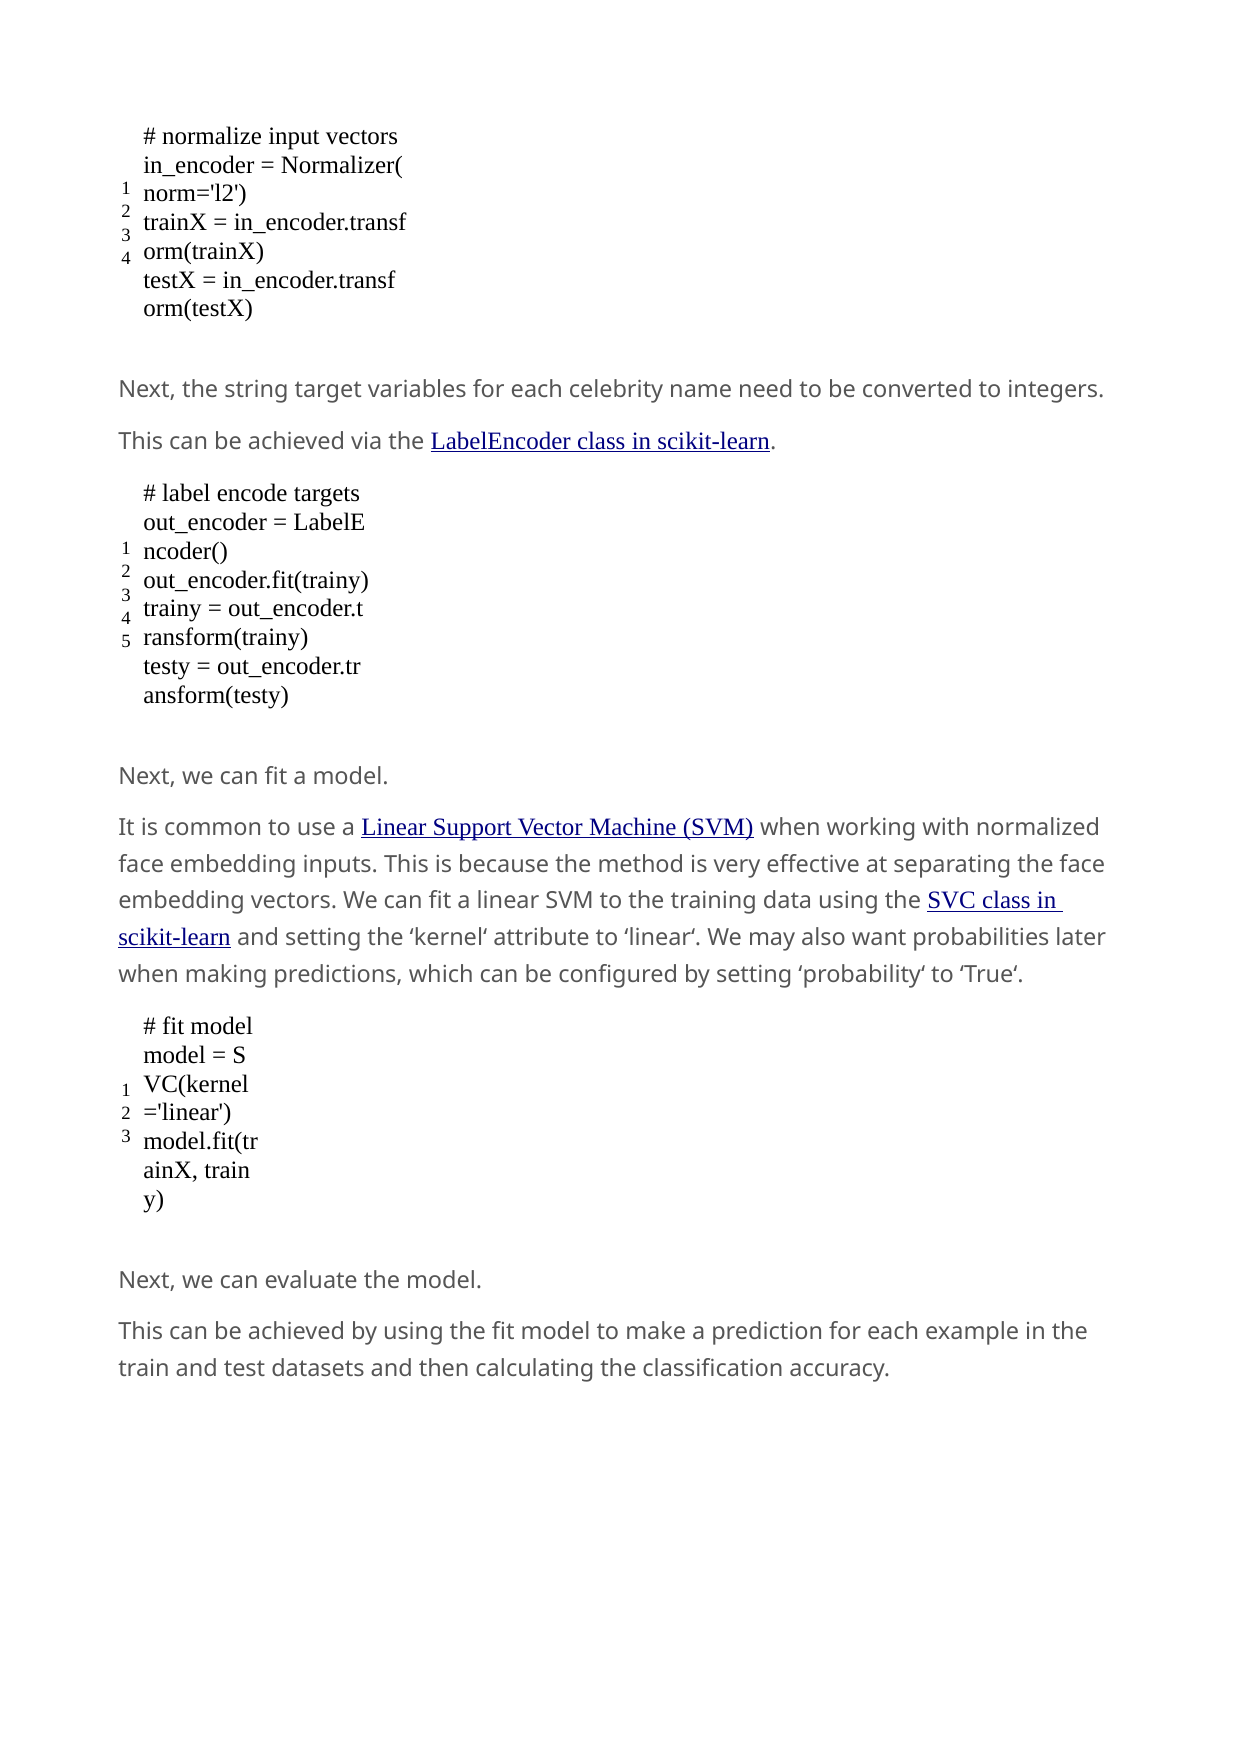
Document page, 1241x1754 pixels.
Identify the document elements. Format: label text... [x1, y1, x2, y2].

text Next, the string target variables for each celebrity name need to be converted to integers. [118, 373, 1122, 405]
table_header 1 2 3 4 [118, 118, 140, 325]
text It is common to use a Linear Support Vector Machine (SVM) when working with normalized face embedding inputs. This is because the method is very effective at separating the face embedding vectors. We can fit a linear SVM to the training data using the SVC class in scikit-learn and setting the ‘kernel‘ attribute to ‘linear‘. We may also want probabilities later when making predictions, which can be configured by setting ‘probability‘ to ‘True‘. [118, 810, 1122, 989]
text This can be achieved via the LabelEncoder class in scikit-learn. [118, 424, 1122, 456]
text Next, we can evaluate the model. [118, 1263, 1122, 1295]
table_header 1 2 3 [118, 1008, 140, 1215]
table_header 1 2 3 4 5 [118, 476, 140, 711]
table_header # normalize input vectors in_encoder = Normalizer(norm='l2') trainX = in_encoder.transform(trainX) testX = in_encoder.transform(testX) [140, 118, 409, 325]
text Next, we can fit a model. [118, 759, 1122, 791]
table_header # label encode targets out_encoder = LabelEncoder() out_encoder.fit(trainy) trainy = out_encoder.transform(trainy) testy = out_encoder.transform(testy) [140, 476, 372, 711]
table_header # fit model model = SVC(kernel='linear') model.fit(trainX, trainy) [140, 1008, 264, 1215]
text This can be achieved by using the fit model to make a prediction for each example in the train and test datasets and then calculating the classification accuracy. [118, 1314, 1122, 1383]
